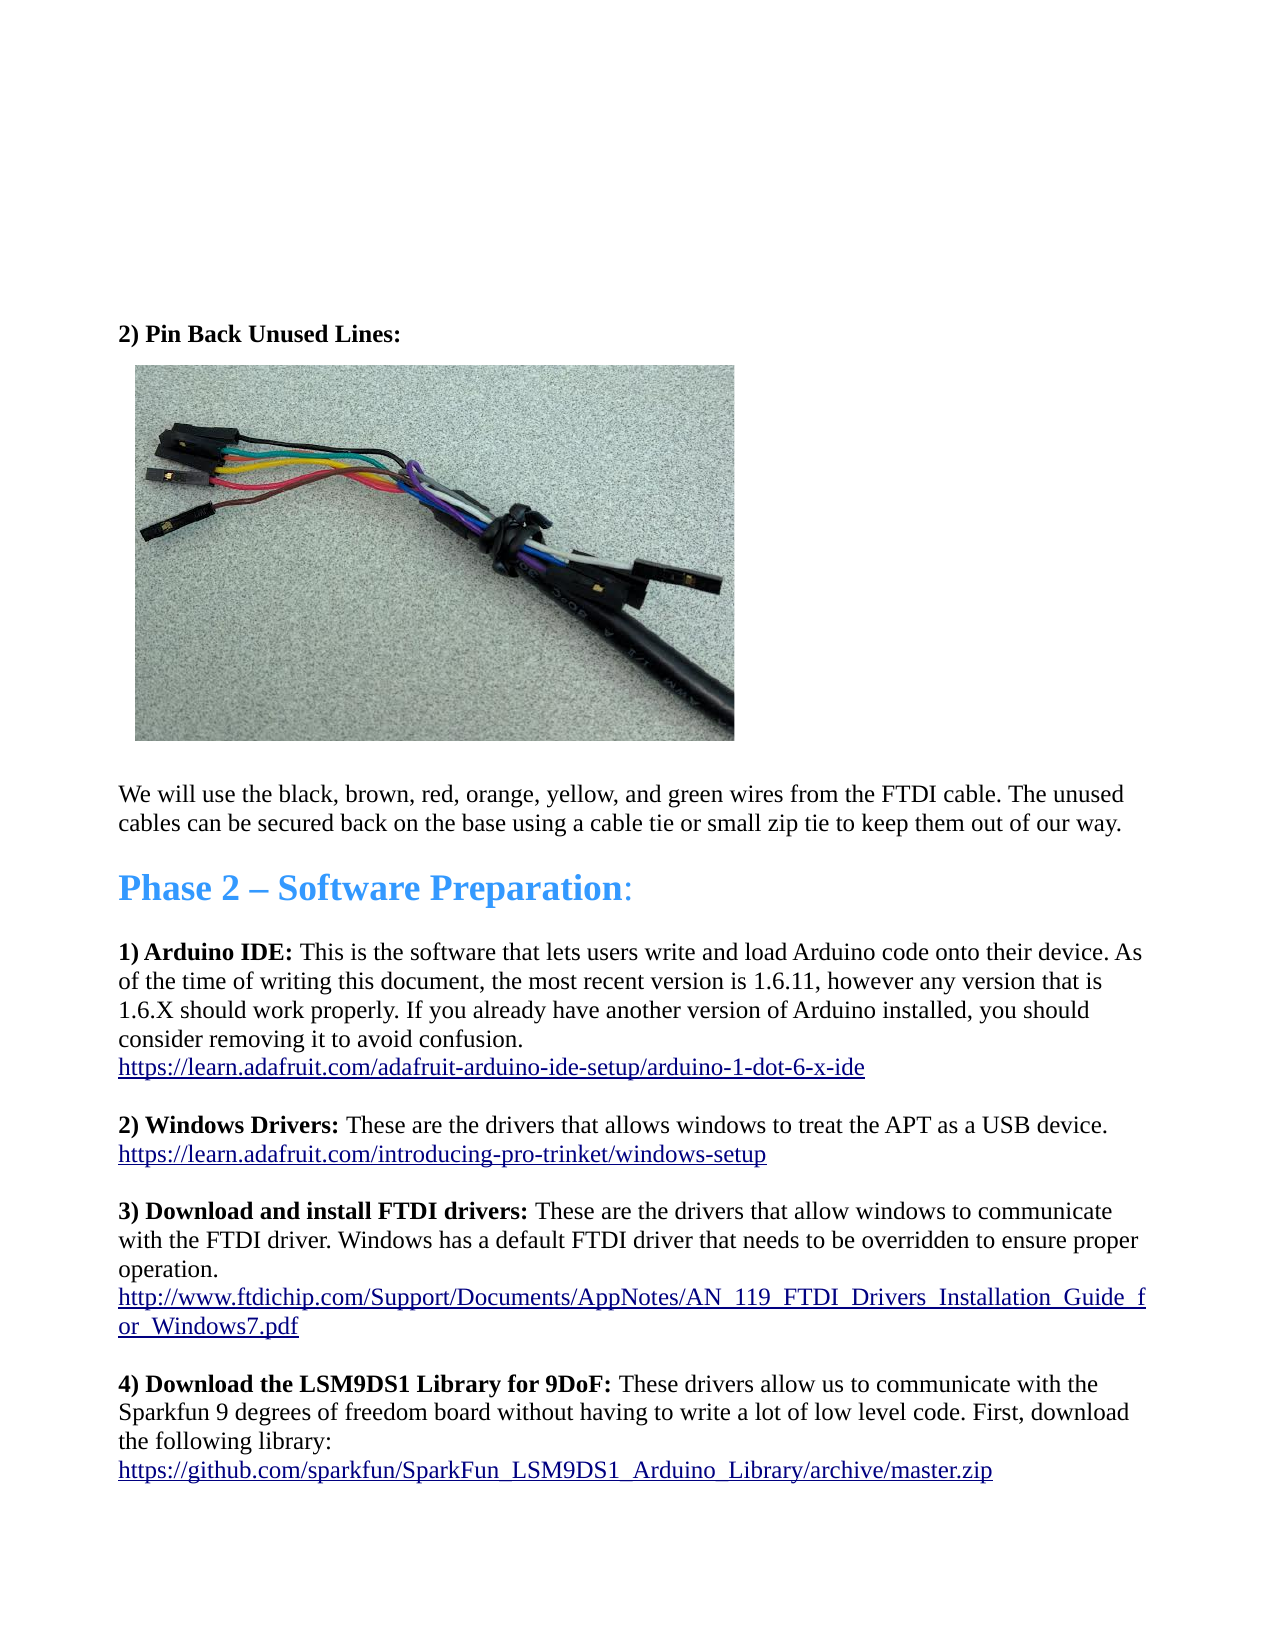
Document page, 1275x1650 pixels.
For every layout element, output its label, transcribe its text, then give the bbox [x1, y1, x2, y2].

text 3) Download and install FTDI drivers: These are the drivers that allow windows to communicate with the FTDI driver. Windows has a default FTDI driver that needs to be overridden to ensure proper operation. http://www.ftdichip.com/Support/Documents/AppNotes/AN_119_FTDI_Drivers_Installation_Guide_for_Windows7.pdf [118, 1196, 1157, 1340]
text https://learn.adafruit.com/introducing-pro-trinket/windows-setup [118, 1139, 1157, 1196]
text https://github.com/sparkfun/SparkFun_LSM9DS1_Arduino_Library/archive/master.zip [118, 1455, 1157, 1512]
text 4) Download the LSM9DS1 Library for 9DoF: These drivers allow us to communicate with the Sparkfun 9 degrees of freedom board without having to write a lot of low level code. First, download the following library: [118, 1369, 1157, 1455]
text 1) Arduino IDE: This is the software that lets users write and load Arduino code onto their device. As of the time of writing this document, the most recent version is 1.6.11, however any version that is 1.6.X should work properly. If you already have another version of Arduino installed, you should consider removing it to avoid confusion. [118, 937, 1157, 1052]
picture [135, 365, 735, 741]
text https://learn.adafruit.com/adafruit-arduino-ide-setup/arduino-1-dot-6-x-ide [118, 1052, 1157, 1081]
text 2) Windows Drivers: These are the drivers that allows windows to treat the APT as a USB device. [118, 1110, 1157, 1139]
text Phase 2 – Software Preparation: [118, 866, 1157, 909]
text 2) Pin Back Unused Lines: [118, 319, 1157, 348]
text We will use the black, brown, red, orange, yellow, and green wires from the FTDI cable. The unused cables can be secured back on the base using a cable tie or small zip tie to keep them out of our way. [118, 779, 1157, 837]
